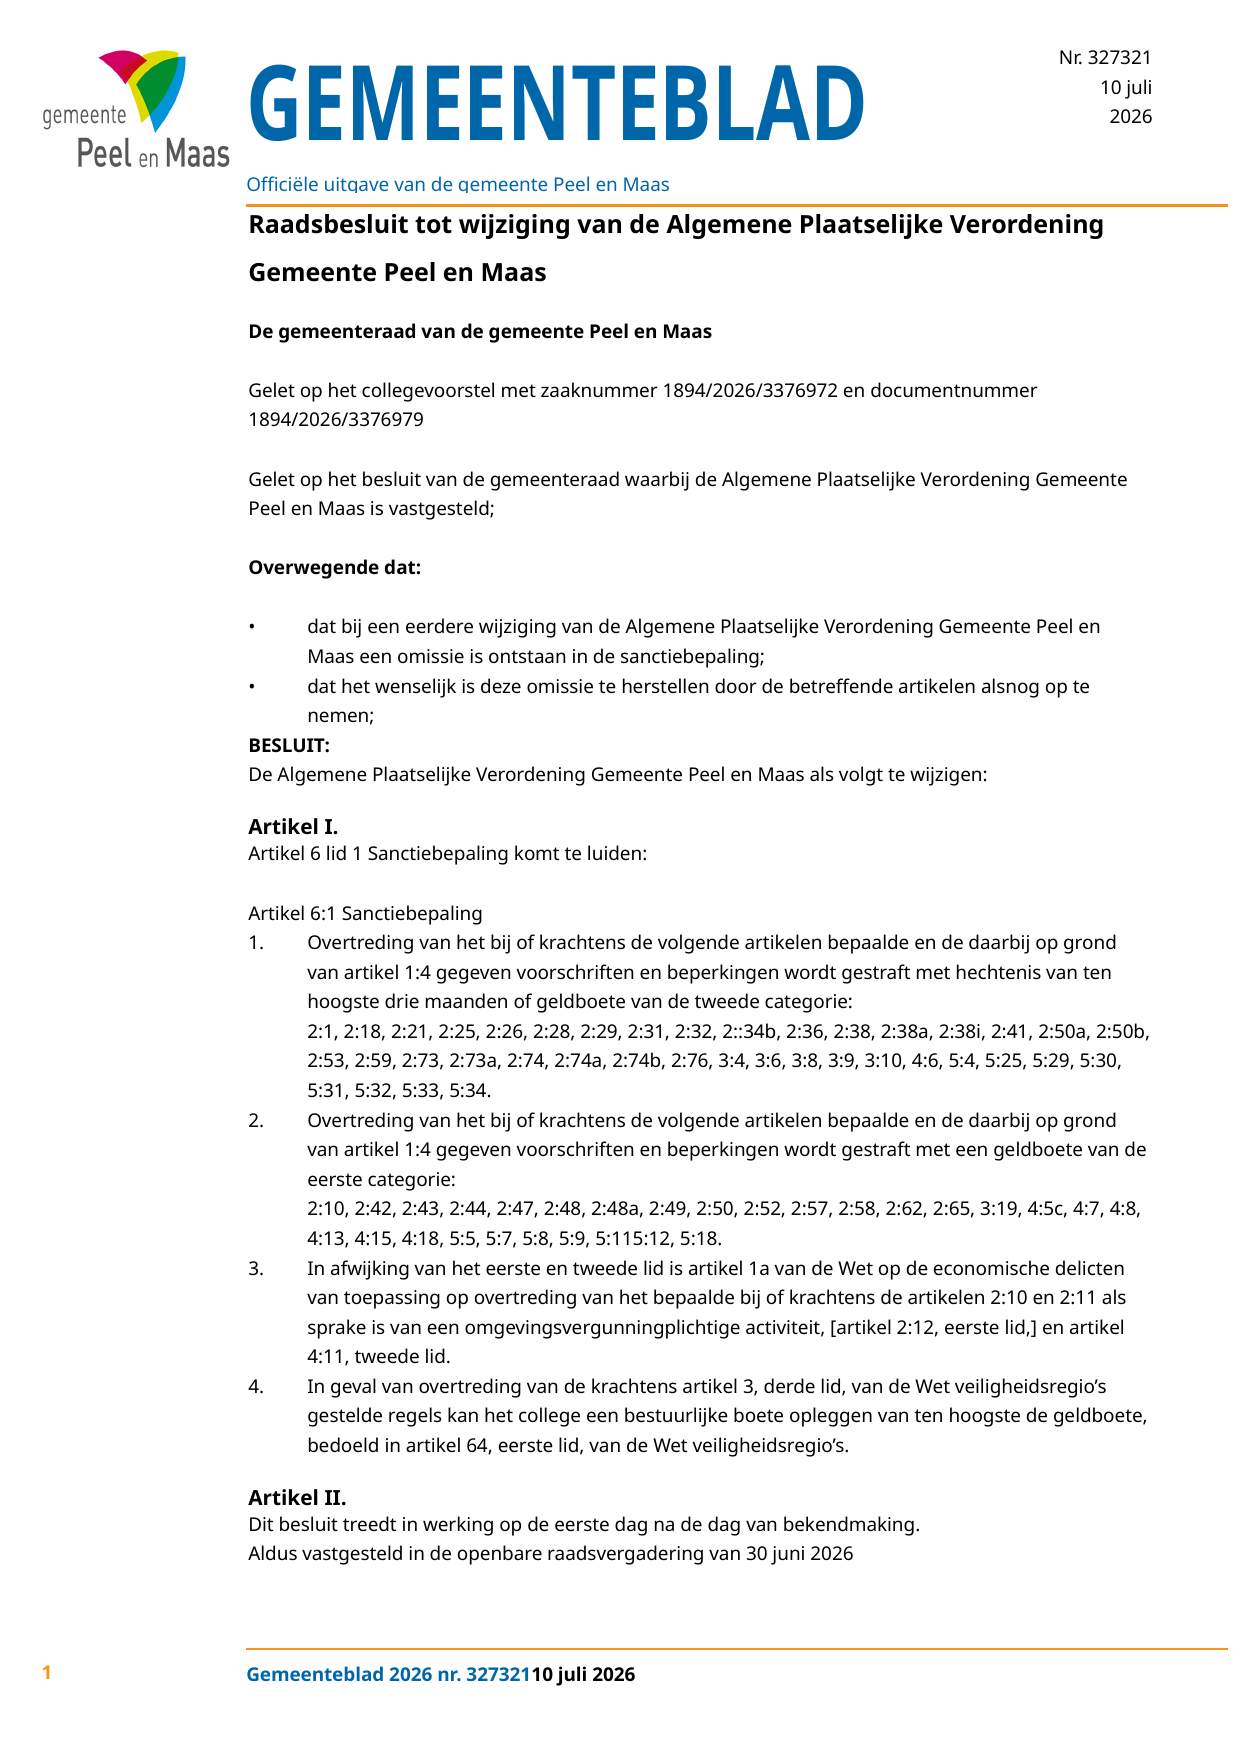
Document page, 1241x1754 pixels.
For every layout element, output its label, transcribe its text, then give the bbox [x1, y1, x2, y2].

text Overwegende dat: [248, 554, 1152, 580]
list dat bij een eerdere wijziging van de Algemene Plaatselijke Verordening Gemeente Peel en Maas een omissie is ontstaan in de sanctiebepaling; [248, 614, 1152, 669]
text Aldus vastgesteld in de openbare raadsvergadering van 30 juni 2026 [248, 1541, 1152, 1566]
text De Algemene Plaatselijke Verordening Gemeente Peel en Maas als volgt te wijzigen: [248, 762, 1152, 787]
text De gemeenteraad van de gemeente Peel en Maas [248, 318, 1152, 344]
list In geval van overtreding van de krachtens artikel 3, derde lid, van de Wet veiligheidsregio’s gestelde regels kan het college een bestuurlijke boete opleggen van ten hoogste de geldboete, bedoeld in artikel 64, eerste lid, van de Wet veiligheidsregio’s. [248, 1373, 1152, 1458]
text Dit besluit treedt in werking op de eerste dag na de dag van bekendmaking. [248, 1511, 1152, 1537]
list dat het wenselijk is deze omissie te herstellen door de betreffende artikelen alsnog op te nemen; [248, 673, 1152, 728]
text Artikel II. [248, 1483, 1152, 1511]
list Overtreding van het bij of krachtens de volgende artikelen bepaalde en de daarbij op grond van artikel 1:4 gegeven voorschriften en beperkingen wordt gestraft met een geldboete van de eerste categorie: [248, 1107, 1152, 1192]
list 2:10, 2:42, 2:43, 2:44, 2:47, 2:48, 2:48a, 2:49, 2:50, 2:52, 2:57, 2:58, 2:62, 2:65, 3:19, 4:5c, 4:7, 4:8, 4:13, 4:15, 4:18, 5:5, 5:7, 5:8, 5:9, 5:115:12, 5:18. [248, 1196, 1152, 1251]
list In afwijking van het eerste en tweede lid is artikel 1a van de Wet op de economische delicten van toepassing op overtreding van het bepaalde bij of krachtens de artikelen 2:10 en 2:11 als sprake is van een omgevingsvergunningplichtige activiteit, [artikel 2:12, eerste lid,] en artikel 4:11, tweede lid. [248, 1255, 1152, 1369]
text BESLUIT: [248, 732, 1152, 758]
picture [41, 47, 231, 172]
text Artikel 6 lid 1 Sanctiebepaling komt te luiden: [248, 841, 1152, 866]
text Gelet op het besluit van de gemeenteraad waarbij de Algemene Plaatselijke Verordening Gemeente Peel en Maas is vastgesteld; [248, 466, 1152, 521]
list Overtreding van het bij of krachtens de volgende artikelen bepaalde en de daarbij op grond van artikel 1:4 gegeven voorschriften en beperkingen wordt gestraft met hechtenis van ten hoogste drie maanden of geldboete van de tweede categorie: [248, 929, 1152, 1014]
list 2:1, 2:18, 2:21, 2:25, 2:26, 2:28, 2:29, 2:31, 2:32, 2::34b, 2:36, 2:38, 2:38a, 2:38i, 2:41, 2:50a, 2:50b, 2:53, 2:59, 2:73, 2:73a, 2:74, 2:74a, 2:74b, 2:76, 3:4, 3:6, 3:8, 3:9, 3:10, 4:6, 5:4, 5:25, 5:29, 5:30, 5:31, 5:32, 5:33, 5:34. [248, 1018, 1152, 1103]
text Raadsbesluit tot wijziging van de Algemene Plaatselijke Verordening Gemeente Peel en Maas [248, 207, 1152, 288]
text Gelet op het collegevoorstel met zaaknummer 1894/2026/3376972 en documentnummer 1894/2026/3376979 [248, 377, 1152, 432]
text Artikel 6:1 Sanctiebepaling [248, 900, 1152, 925]
text Artikel I. [248, 812, 1152, 841]
